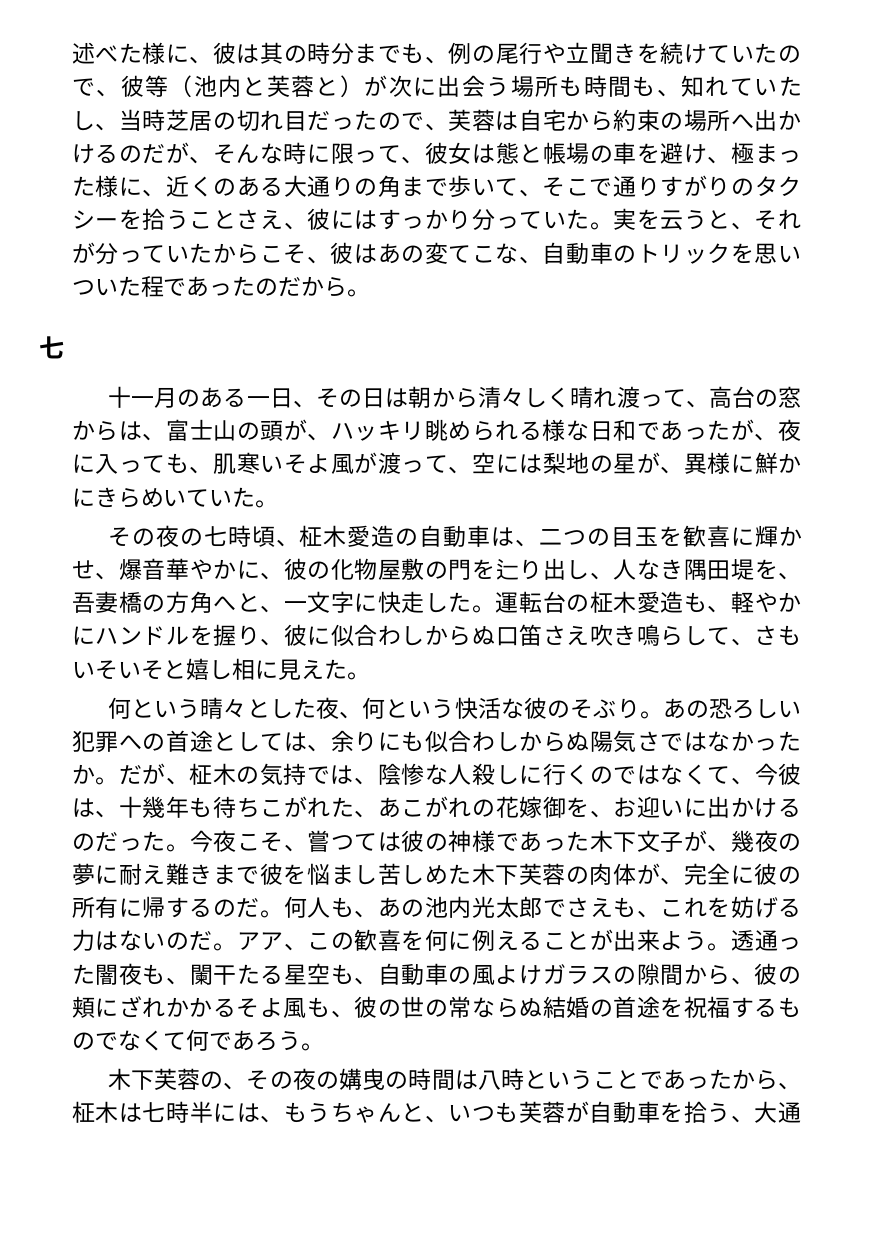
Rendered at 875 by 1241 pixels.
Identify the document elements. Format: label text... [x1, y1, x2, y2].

text 十一月のある一日、その日は朝から清々しく晴れ渡って、高台の窓からは、富士山の頭が、ハッキリ眺められる様な日和であったが、夜に入っても、肌寒いそよ風が渡って、空には梨地の星が、異様に鮮かにきらめいていた。 [72, 380, 802, 513]
text 述べた様に、彼は其の時分までも、例の尾行や立聞きを続けていたので、彼等（池内と芙蓉と）が次に出会う場所も時間も、知れていたし、当時芝居の切れ目だったので、芙蓉は自宅から約束の場所へ出かけるのだが、そんな時に限って、彼女は態と帳場の車を避け、極まった様に、近くのある大通りの角まで歩いて、そこで通りすがりのタクシーを拾うことさえ、彼にはすっかり分っていた。実を云うと、それが分っていたからこそ、彼はあの変てこな、自動車のトリックを思いついた程であったのだから。 [72, 36, 802, 302]
text その夜の七時頃、柾木愛造の自動車は、二つの目玉を歓喜に輝かせ、爆音華やかに、彼の化物屋敷の門を辷り出し、人なき隅田堤を、吾妻橋の方角へと、一文字に快走した。運転台の柾木愛造も、軽やかにハンドルを握り、彼に似合わしからぬ口笛さえ吹き鳴らして、さもいそいそと嬉し相に見えた。 [72, 518, 802, 685]
text 何という晴々とした夜、何という快活な彼のそぶり。あの恐ろしい犯罪への首途としては、余りにも似合わしからぬ陽気さではなかったか。だが、柾木の気持では、陰惨な人殺しに行くのではなくて、今彼は、十幾年も待ちこがれた、あこがれの花嫁御を、お迎いに出かけるのだった。今夜こそ、嘗つては彼の神様であった木下文子が、幾夜の夢に耐え難きまで彼を悩まし苦しめた木下芙蓉の肉体が、完全に彼の所有に帰するのだ。何人も、あの池内光太郎でさえも、これを妨げる力はないのだ。アア、この歓喜を何に例えることが出来よう。透通った闇夜も、闌干たる星空も、自動車の風よけガラスの隙間から、彼の頬にざれかかるそよ風も、彼の世の常ならぬ結婚の首途を祝福するものでなくて何であろう。 [72, 691, 802, 1056]
text 木下芙蓉の、その夜の媾曳の時間は八時ということであったから、柾木は七時半には、もうちゃんと、いつも芙蓉が自動車を拾う、大通 [72, 1062, 802, 1128]
subtitle 七 [36, 326, 838, 368]
